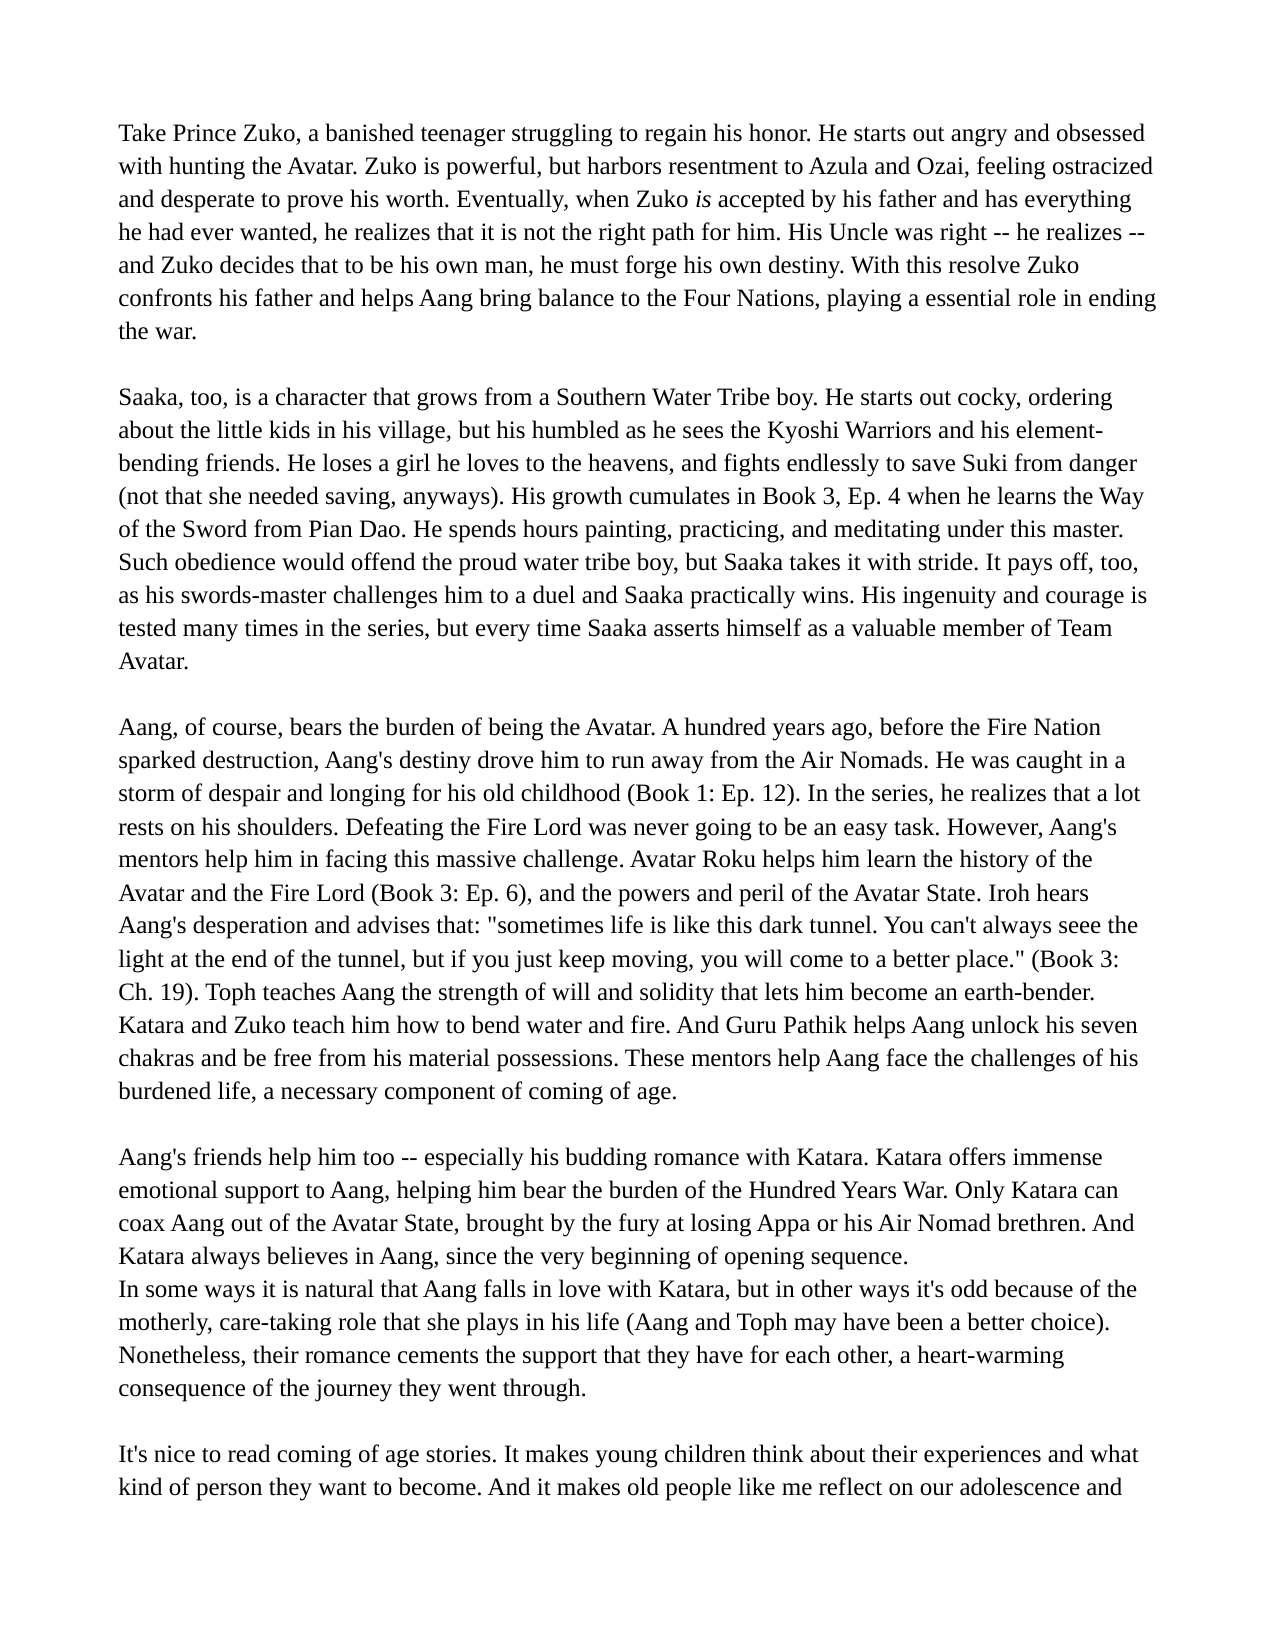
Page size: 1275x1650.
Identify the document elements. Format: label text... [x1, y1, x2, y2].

text Take Prince Zuko, a banished teenager struggling to regain his honor. He starts out angry and obsessed with hunting the Avatar. Zuko is powerful, but harbors resentment to Azula and Ozai, feeling ostracized and desperate to prove his worth. Eventually, when Zuko is accepted by his father and has everything he had ever wanted, he realizes that it is not the right path for him. His Uncle was right -- he realizes -- and Zuko decides that to be his own man, he must forge his own destiny. With this resolve Zuko confronts his father and helps Aang bring balance to the Four Nations, playing a essential role in ending the war. Saaka, too, is a character that grows from a Southern Water Tribe boy. He starts out cocky, ordering about the little kids in his village, but his humbled as he sees the Kyoshi Warriors and his element-bending friends. He loses a girl he loves to the heavens, and fights endlessly to save Suki from danger (not that she needed saving, anyways). His growth cumulates in Book 3, Ep. 4 when he learns the Way of the Sword from Pian Dao. He spends hours painting, practicing, and meditating under this master. Such obedience would offend the proud water tribe boy, but Saaka takes it with stride. It pays off, too, as his swords-master challenges him to a duel and Saaka practically wins. His ingenuity and courage is tested many times in the series, but every time Saaka asserts himself as a valuable member of Team Avatar. Aang, of course, bears the burden of being the Avatar. A hundred years ago, before the Fire Nation sparked destruction, Aang's destiny drove him to run away from the Air Nomads. He was caught in a storm of despair and longing for his old childhood (Book 1: Ep. 12). In the series, he realizes that a lot rests on his shoulders. Defeating the Fire Lord was never going to be an easy task. However, Aang's mentors help him in facing this massive challenge. Avatar Roku helps him learn the history of the Avatar and the Fire Lord (Book 3: Ep. 6), and the powers and peril of the Avatar State. Iroh hears Aang's desperation and advises that: "sometimes life is like this dark tunnel. You can't always seee the light at the end of the tunnel, but if you just keep moving, you will come to a better place." (Book 3: Ch. 19). Toph teaches Aang the strength of will and solidity that lets him become an earth-bender. Katara and Zuko teach him how to bend water and fire. And Guru Pathik helps Aang unlock his seven chakras and be free from his material possessions. These mentors help Aang face the challenges of his burdened life, a necessary component of coming of age. Aang's friends help him too -- especially his budding romance with Katara. Katara offers immense emotional support to Aang, helping him bear the burden of the Hundred Years War. Only Katara can coax Aang out of the Avatar State, brought by the fury at losing Appa or his Air Nomad brethren. And Katara always believes in Aang, since the very beginning of opening sequence. In some ways it is natural that Aang falls in love with Katara, but in other ways it's odd because of the motherly, care-taking role that she plays in his life (Aang and Toph may have been a better choice). Nonetheless, their romance cements the support that they have for each other, a heart-warming consequence of the journey they went through. It's nice to read coming of age stories. It makes young children think about their experiences and what kind of person they want to become. And it makes old people like me reflect on our adolescence and [118, 118, 1157, 1501]
